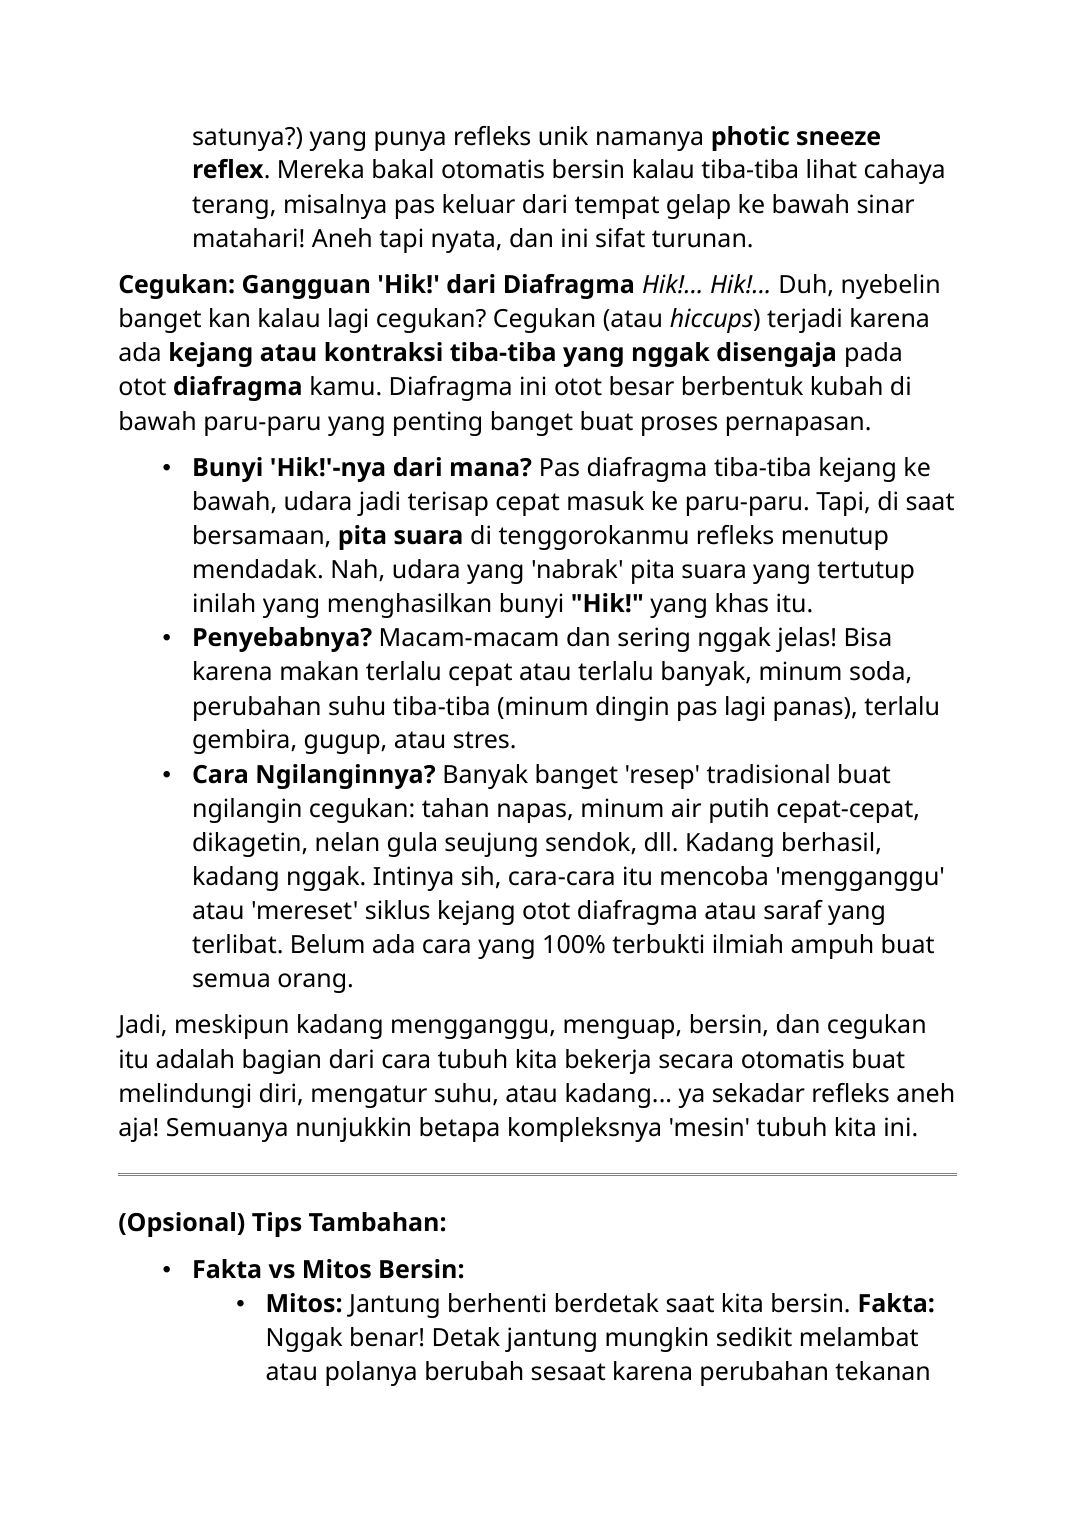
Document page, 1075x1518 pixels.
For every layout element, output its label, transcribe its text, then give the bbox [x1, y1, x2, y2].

list Fakta vs Mitos Bersin: [162, 1251, 957, 1285]
list Mitos: Jantung berhenti berdetak saat kita bersin. Fakta: Nggak benar! Detak jantung mungkin sedikit melambat atau polanya berubah sesaat karena perubahan tekanan [236, 1285, 957, 1388]
list Penyebabnya? Macam-macam dan sering nggak jelas! Bisa karena makan terlalu cepat atau terlalu banyak, minum soda, perubahan suhu tiba-tiba (minum dingin pas lagi panas), terlalu gembira, gugup, atau stres. [162, 620, 957, 756]
list satunya?) yang punya refleks unik namanya photic sneeze reflex. Mereka bakal otomatis bersin kalau tiba-tiba lihat cahaya terang, misalnya pas keluar dari tempat gelap ke bawah sinar matahari! Aneh tapi nyata, dan ini sifat turunan. [162, 118, 957, 254]
list Bunyi 'Hik!'-nya dari mana? Pas diafragma tiba-tiba kejang ke bawah, udara jadi terisap cepat masuk ke paru-paru. Tapi, di saat bersamaan, pita suara di tenggorokanmu refleks menutup mendadak. Nah, udara yang 'nabrak' pita suara yang tertutup inilah yang menghasilkan bunyi "Hik!" yang khas itu. [162, 450, 957, 620]
text Jadi, meskipun kadang mengganggu, menguap, bersin, dan cegukan itu adalah bagian dari cara tubuh kita bekerja secara otomatis buat melindungi diri, mengatur suhu, atau kadang... ya sekadar refleks aneh aja! Semuanya nunjukkin betapa kompleksnya 'mesin' tubuh kita ini. [118, 1007, 957, 1143]
list Cara Ngilanginnya? Banyak banget 'resep' tradisional buat ngilangin cegukan: tahan napas, minum air putih cepat-cepat, dikagetin, nelan gula seujung sendok, dll. Kadang berhasil, kadang nggak. Intinya sih, cara-cara itu mencoba 'mengganggu' atau 'mereset' siklus kejang otot diafragma atau saraf yang terlibat. Belum ada cara yang 100% terbukti ilmiah ampuh buat semua orang. [162, 756, 957, 995]
text (Opsional) Tips Tambahan: [118, 1205, 957, 1239]
text Cegukan: Gangguan 'Hik!' dari Diafragma Hik!... Hik!... Duh, nyebelin banget kan kalau lagi cegukan? Cegukan (atau hiccups) terjadi karena ada kejang atau kontraksi tiba-tiba yang nggak disengaja pada otot diafragma kamu. Diafragma ini otot besar berbentuk kubah di bawah paru-paru yang penting banget buat proses pernapasan. [118, 267, 957, 437]
